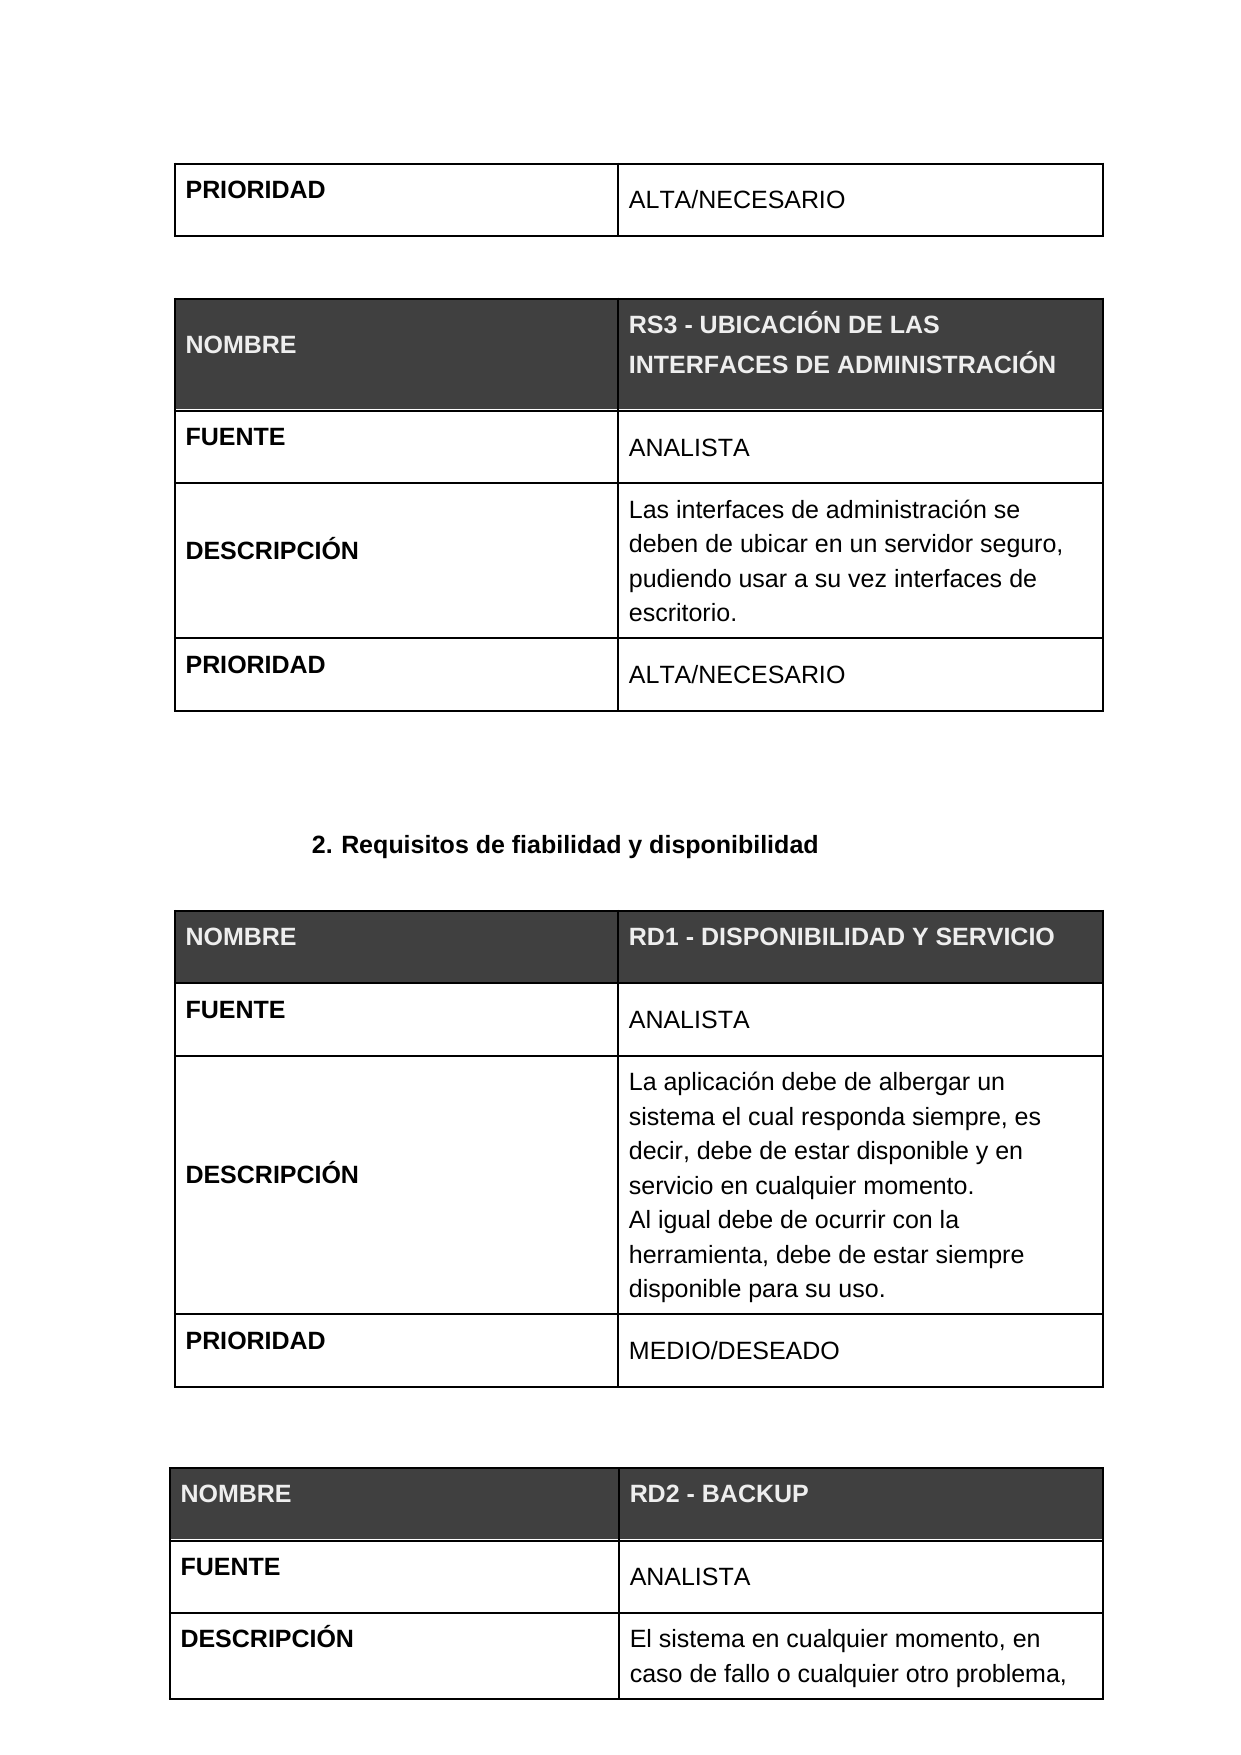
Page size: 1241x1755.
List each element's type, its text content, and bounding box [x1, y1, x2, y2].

table_cell ALTA/NECESARIO [619, 165, 1102, 235]
table_cell DESCRIPCIÓN [171, 1614, 618, 1698]
table_cell ALTA/NECESARIO [619, 639, 1102, 710]
table_cell DESCRIPCIÓN [176, 484, 617, 637]
table_cell FUENTE [176, 412, 617, 482]
table_cell DESCRIPCIÓN [176, 1057, 617, 1313]
table_cell ANALISTA [620, 1542, 1102, 1612]
table_header RS3 - UBICACIÓN DE LAS INTERFACES DE ADMINISTRACIÓN [619, 300, 1102, 409]
table_cell PRIORIDAD [176, 165, 617, 235]
table_cell La aplicación debe de albergar un sistema el cual responda siempre, es decir, debe de estar disponible y en servicio en cualquier momento. Al igual debe de ocurrir con la herramienta, debe de estar siempre disponible para su uso. [619, 1057, 1102, 1313]
table_cell ANALISTA [619, 412, 1102, 482]
table_header NOMBRE [171, 1469, 618, 1539]
table_cell Las interfaces de administración se deben de ubicar en un servidor seguro, pudiendo usar a su vez interfaces de escritorio. [619, 484, 1102, 637]
table_cell FUENTE [171, 1542, 618, 1612]
table_cell ANALISTA [619, 984, 1102, 1055]
table_cell El sistema en cualquier momento, en caso de fallo o cualquier otro problema, [620, 1614, 1102, 1698]
list Requisitos de fiabilidad y disponibilidad [312, 831, 1065, 859]
table_header RD2 - BACKUP [620, 1469, 1102, 1539]
table_cell PRIORIDAD [176, 639, 617, 710]
table_header RD1 - DISPONIBILIDAD Y SERVICIO [619, 912, 1102, 982]
table_cell MEDIO/DESEADO [619, 1315, 1102, 1386]
table_cell FUENTE [176, 984, 617, 1055]
table_cell PRIORIDAD [176, 1315, 617, 1386]
table_header NOMBRE [176, 300, 617, 409]
table_header NOMBRE [176, 912, 617, 982]
